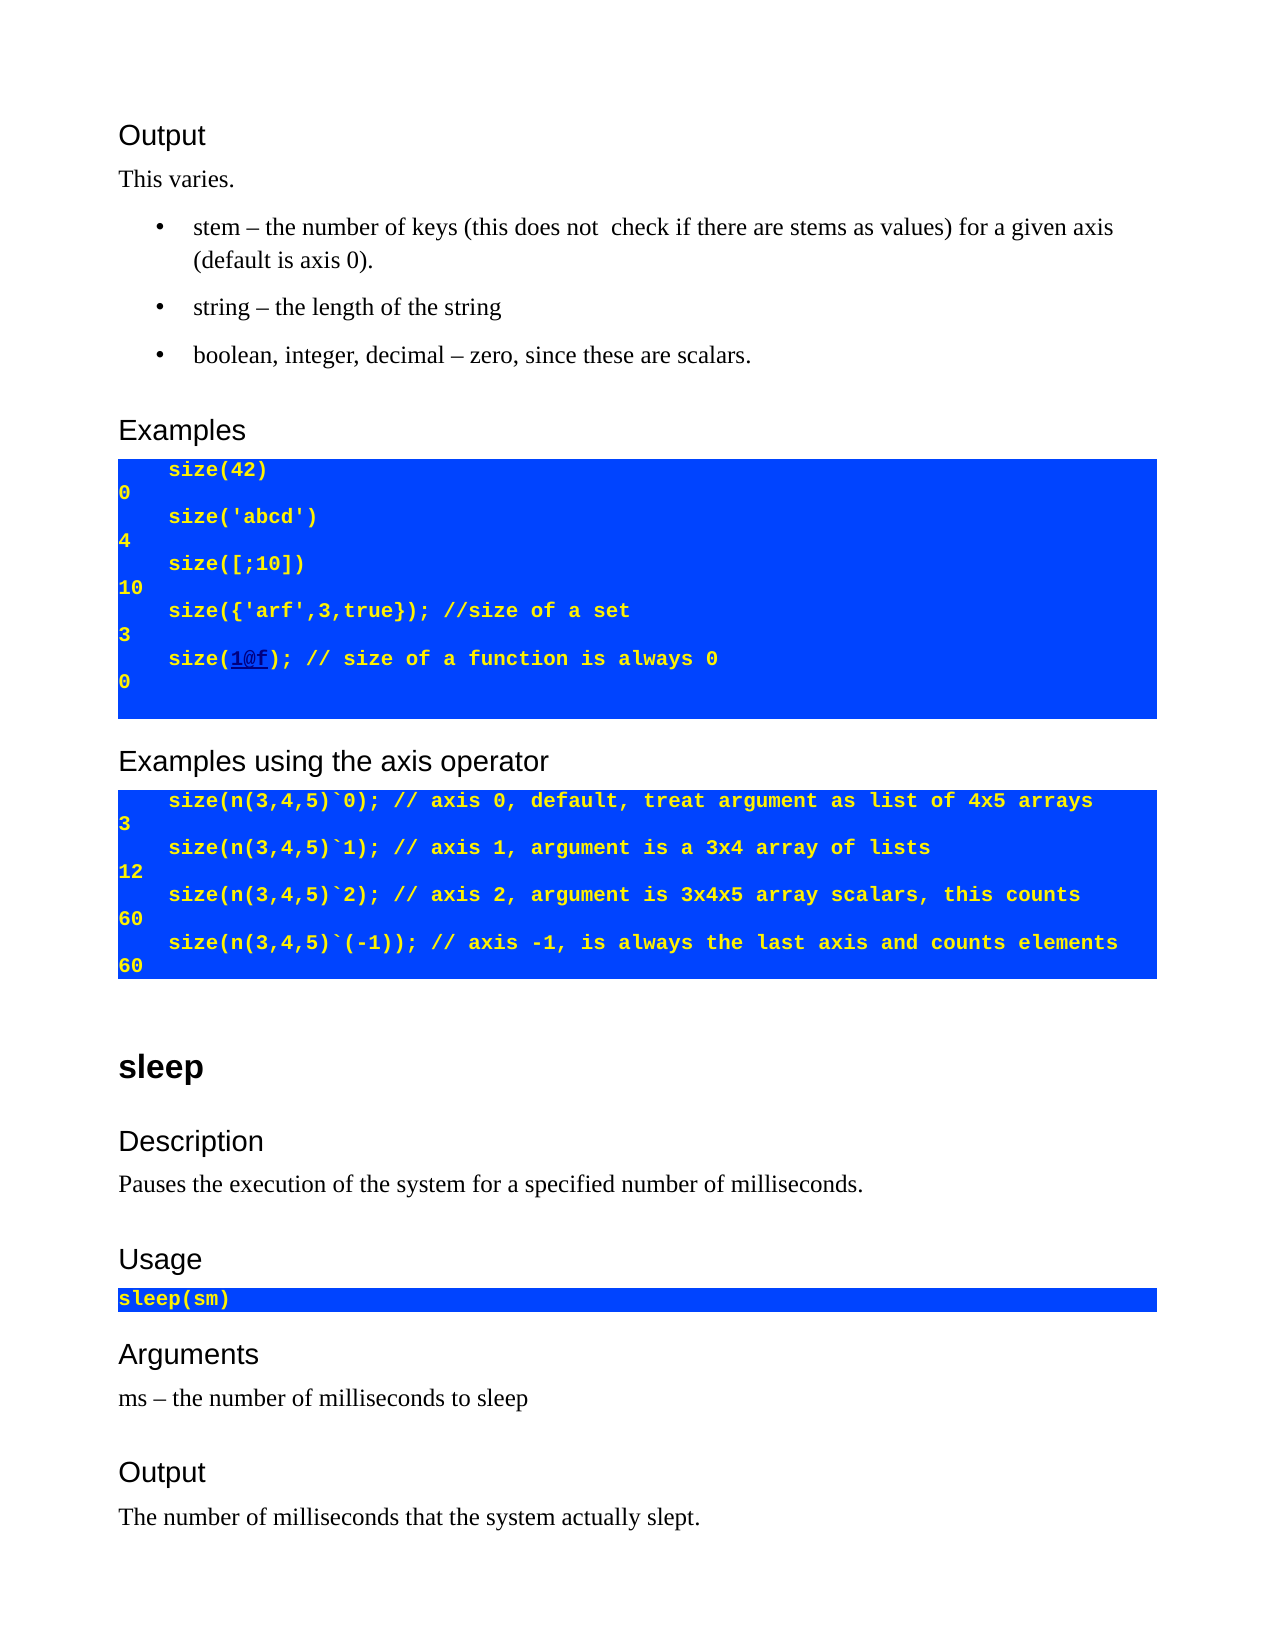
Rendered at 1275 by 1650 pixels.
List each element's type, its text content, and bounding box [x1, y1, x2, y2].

text size('abcd') [118, 506, 1157, 529]
subtitle Usage [118, 1242, 1157, 1276]
text ms – the number of milliseconds to sleep [118, 1383, 1157, 1412]
subtitle Examples [118, 413, 1157, 446]
text size(1@f); // size of a function is always 0 [118, 648, 1157, 671]
text 10 [118, 577, 1157, 601]
text size(n(3,4,5)`1); // axis 1, argument is a 3x4 array of lists [118, 837, 1157, 861]
text 3 [118, 624, 1157, 648]
text 4 [118, 529, 1157, 553]
subtitle Output [118, 1456, 1157, 1489]
subtitle Description [118, 1123, 1157, 1157]
text size(n(3,4,5)`2); // axis 2, argument is 3x4x5 array scalars, this counts [118, 884, 1157, 908]
text Pauses the execution of the system for a specified number of milliseconds. [118, 1169, 1157, 1198]
subtitle Output [118, 118, 1157, 152]
text sleep(sm) [118, 1288, 1157, 1312]
list stem – the number of keys (this does not check if there are stems as values) for a given axis (default is axis 0). [156, 212, 1157, 273]
subtitle Arguments [118, 1337, 1157, 1370]
text size({'arf',3,true}); //size of a set [118, 601, 1157, 624]
text 60 [118, 955, 1157, 979]
text 60 [118, 908, 1157, 932]
text This varies. [118, 164, 1157, 193]
text 0 [118, 671, 1157, 695]
list string – the length of the string [156, 292, 1157, 321]
subtitle Examples using the axis operator [118, 744, 1157, 777]
text size(42) [118, 459, 1157, 482]
text 0 [118, 482, 1157, 506]
subtitle sleep [118, 1047, 1157, 1086]
list boolean, integer, decimal – zero, since these are scalars. [156, 340, 1157, 369]
text 12 [118, 861, 1157, 884]
text The number of milliseconds that the system actually slept. [118, 1502, 1157, 1530]
text 3 [118, 813, 1157, 837]
text size([;10]) [118, 553, 1157, 577]
text size(n(3,4,5)`(-1)); // axis -1, is always the last axis and counts elements [118, 932, 1157, 955]
text size(n(3,4,5)`0); // axis 0, default, treat argument as list of 4x5 arrays [118, 790, 1157, 813]
